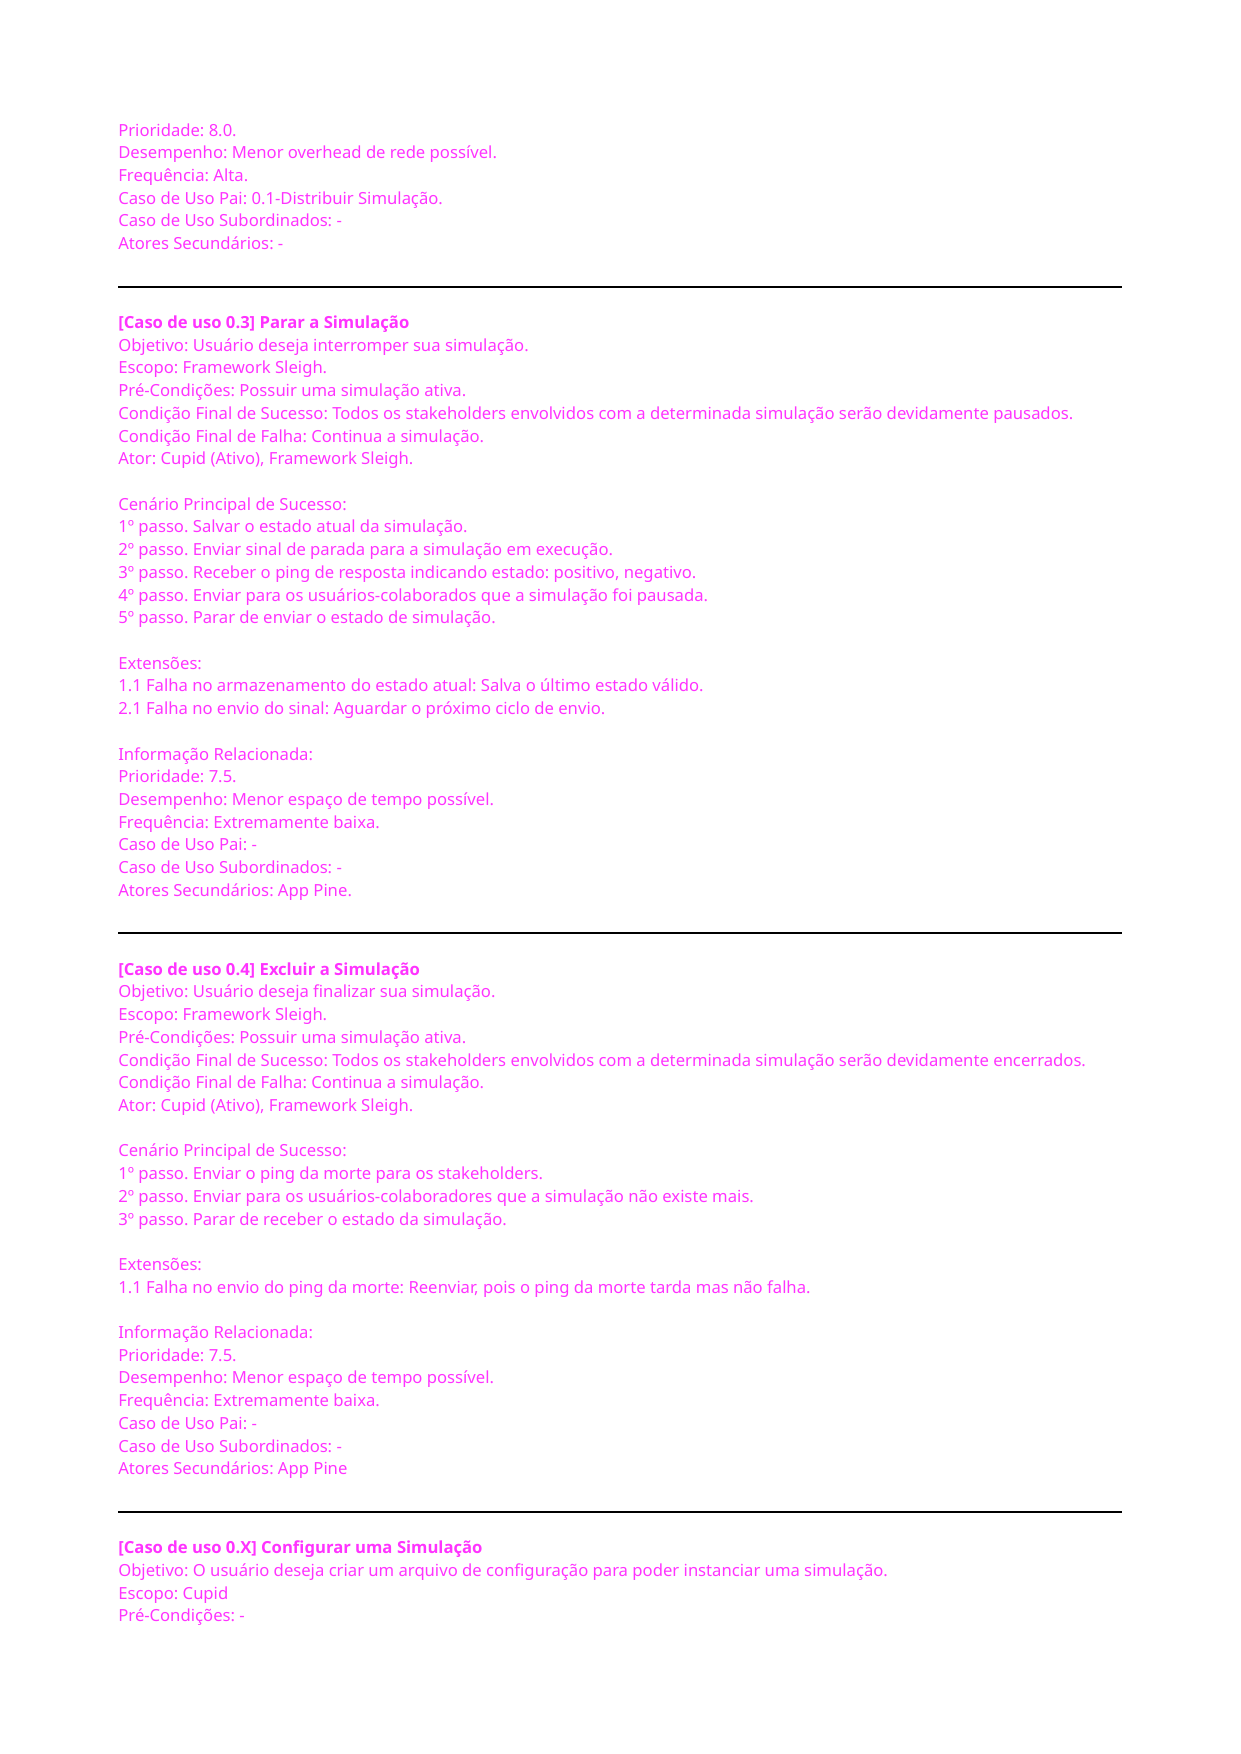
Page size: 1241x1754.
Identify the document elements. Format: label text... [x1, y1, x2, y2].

text 1º passo. Enviar o ping da morte para os stakeholders. [118, 1162, 1122, 1184]
text Condição Final de Sucesso: Todos os stakeholders envolvidos com a determinada simulação serão devidamente encerrados. [118, 1048, 1122, 1071]
text 5º passo. Parar de enviar o estado de simulação. [118, 606, 1122, 628]
text 2º passo. Enviar para os usuários-colaboradores que a simulação não existe mais. [118, 1184, 1122, 1207]
text [Caso de uso 0.3] Parar a Simulação [118, 311, 1122, 333]
text Prioridade: 7.5. [118, 1343, 1122, 1366]
text Desempenho: Menor overhead de rede possível. [118, 141, 1122, 163]
text 3º passo. Parar de receber o estado da simulação. [118, 1207, 1122, 1230]
text 4º passo. Enviar para os usuários-colaborados que a simulação foi pausada. [118, 583, 1122, 606]
text Pré-Condições: Possuir uma simulação ativa. [118, 379, 1122, 401]
text 1.1 Falha no envio do ping da morte: Reenviar, pois o ping da morte tarda mas não falha. [118, 1275, 1122, 1298]
text Caso de Uso Pai: - [118, 833, 1122, 856]
text Escopo: Framework Sleigh. [118, 356, 1122, 379]
text Atores Secundários: App Pine [118, 1457, 1122, 1479]
text Caso de Uso Pai: - [118, 1411, 1122, 1434]
text Frequência: Alta. [118, 163, 1122, 186]
text 3º passo. Receber o ping de resposta indicando estado: positivo, negativo. [118, 560, 1122, 583]
text Frequência: Extremamente baixa. [118, 810, 1122, 833]
text Cenário Principal de Sucesso: [118, 492, 1122, 515]
text Condição Final de Falha: Continua a simulação. [118, 424, 1122, 447]
text 2.1 Falha no envio do sinal: Aguardar o próximo ciclo de envio. [118, 697, 1122, 719]
text Prioridade: 7.5. [118, 765, 1122, 787]
text Condição Final de Falha: Continua a simulação. [118, 1071, 1122, 1093]
text Caso de Uso Pai: 0.1-Distribuir Simulação. [118, 186, 1122, 209]
text Objetivo: Usuário deseja finalizar sua simulação. [118, 980, 1122, 1003]
text Informação Relacionada: [118, 742, 1122, 765]
text Objetivo: O usuário deseja criar um arquivo de configuração para poder instanciar uma simulação. [118, 1558, 1122, 1581]
text Desempenho: Menor espaço de tempo possível. [118, 787, 1122, 810]
text Caso de Uso Subordinados: - [118, 1434, 1122, 1457]
text Extensões: [118, 651, 1122, 674]
text 1º passo. Salvar o estado atual da simulação. [118, 515, 1122, 538]
text Pré-Condições: Possuir uma simulação ativa. [118, 1025, 1122, 1048]
text Ator: Cupid (Ativo), Framework Sleigh. [118, 447, 1122, 469]
text Escopo: Framework Sleigh. [118, 1003, 1122, 1025]
text Ator: Cupid (Ativo), Framework Sleigh. [118, 1093, 1122, 1116]
text Desempenho: Menor espaço de tempo possível. [118, 1366, 1122, 1389]
text Caso de Uso Subordinados: - [118, 856, 1122, 878]
text 1.1 Falha no armazenamento do estado atual: Salva o último estado válido. [118, 674, 1122, 697]
text Escopo: Cupid [118, 1581, 1122, 1604]
text Condição Final de Sucesso: Todos os stakeholders envolvidos com a determinada simulação serão devidamente pausados. [118, 401, 1122, 424]
text Pré-Condições: - [118, 1604, 1122, 1627]
text Frequência: Extremamente baixa. [118, 1389, 1122, 1411]
text Extensões: [118, 1252, 1122, 1275]
text [Caso de uso 0.X] Configurar uma Simulação [118, 1536, 1122, 1558]
text Atores Secundários: App Pine. [118, 878, 1122, 901]
text Atores Secundários: - [118, 232, 1122, 254]
text Informação Relacionada: [118, 1321, 1122, 1343]
text 2º passo. Enviar sinal de parada para a simulação em execução. [118, 538, 1122, 560]
text Caso de Uso Subordinados: - [118, 209, 1122, 232]
text [Caso de uso 0.4] Excluir a Simulação [118, 957, 1122, 980]
text Objetivo: Usuário deseja interromper sua simulação. [118, 333, 1122, 356]
text Prioridade: 8.0. [118, 118, 1122, 141]
text Cenário Principal de Sucesso: [118, 1139, 1122, 1162]
